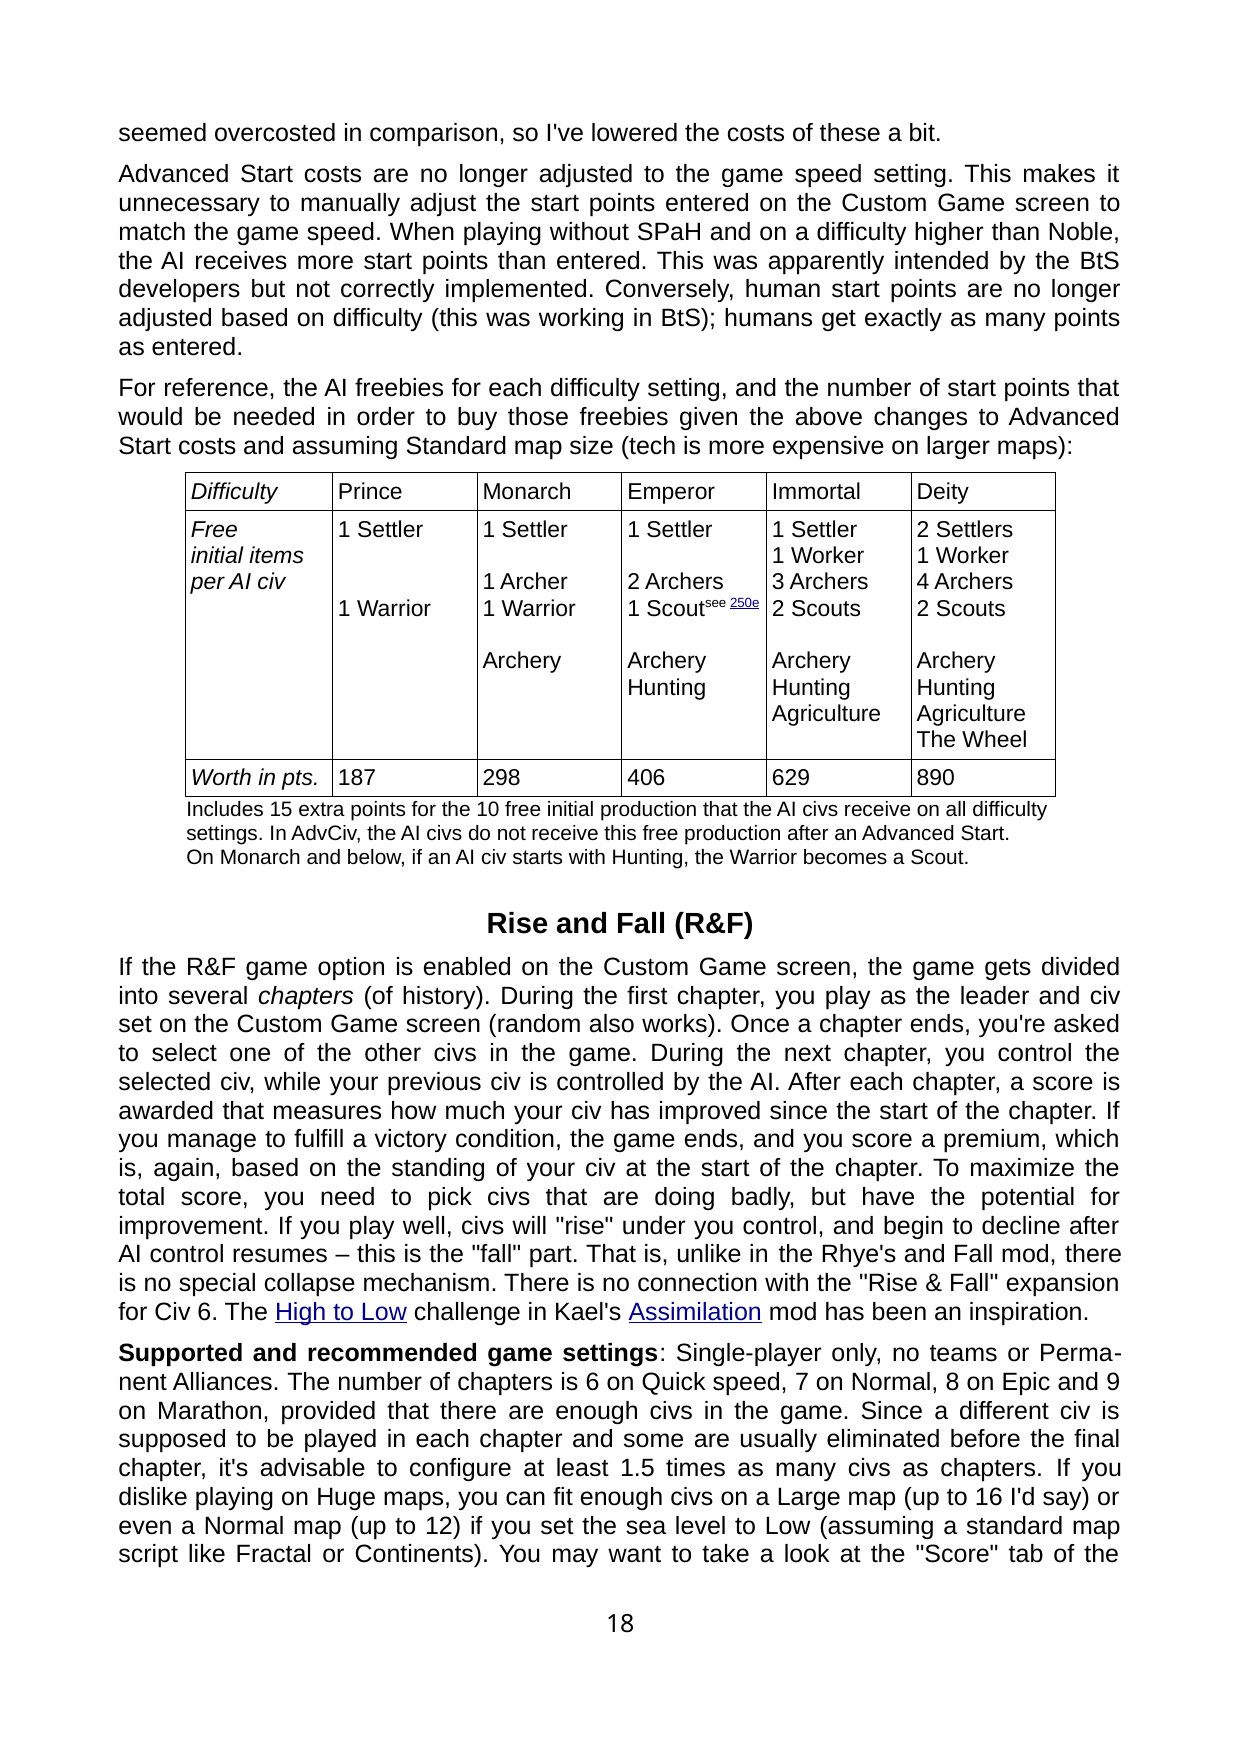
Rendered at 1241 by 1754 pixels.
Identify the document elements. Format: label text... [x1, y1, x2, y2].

table_cell 298 [478, 760, 621, 796]
table_cell 1 Settler 1 Worker 3 Archers 2 Scouts Archery Hunting Agriculture [767, 511, 911, 758]
table_cell 2 Settlers 1 Worker 4 Archers 2 Scouts Archery Hunting Agriculture The Wheel [912, 511, 1055, 758]
text Includes 15 extra points for the 10 free initial production that the AI civs receive on all difficulty settings. In AdvCiv, the AI civs do not receive this free production after an Advanced Start. On Monarch and below, if an AI civ starts with Hunting, the Warrior becomes a Scout. [186, 797, 1072, 868]
table_cell Worth in pts. [186, 760, 332, 796]
text Supported and recommended game settings: Single-player only, no teams or Perma­nent Alliances. The number of chapters is 6 on Quick speed, 7 on Normal, 8 on Epic and 9 on Marathon, provided that there are enough civs in the game. Since a different civ is supposed to be played in each chapter and some are usually eliminated before the final chapter, it's advisable to configure at least 1.5 times as many civs as chapters. If you dislike playing on Huge maps, you can fit enough civs on a Large map (up to 16 I'd say) or even a Normal map (up to 12) if you set the sea level to Low (assuming a standard map script like Fractal or Continents). You may want to take a look at the "Score" tab of the [118, 1338, 1122, 1568]
table_cell 890 [912, 760, 1055, 796]
table_header Prince [333, 473, 477, 510]
table_cell Free initial items per AI civ [186, 511, 332, 758]
table_header Deity [912, 473, 1055, 510]
subtitle Rise and Fall (R&F) [118, 906, 1122, 939]
table_header Emperor [622, 473, 766, 510]
table_cell 1 Settler 2 Archers 1 Scoutsee 250e Archery Hunting [622, 511, 766, 758]
table_cell 406 [622, 760, 766, 796]
table_cell 629 [767, 760, 911, 796]
table_cell 187 [333, 760, 477, 796]
table_header Monarch [478, 473, 621, 510]
table_cell 1 Settler 1 Warrior [333, 511, 477, 758]
text seemed overcosted in comparison, so I've lowered the costs of these a bit. [118, 118, 1122, 147]
table_header Difficulty [186, 473, 332, 510]
text If the R&F game option is enabled on the Custom Game screen, the game gets divided into several chapters (of history). During the first chapter, you play as the leader and civ set on the Custom Game screen (random also works). Once a chapter ends, you're asked to select one of the other civs in the game. During the next chapter, you control the selected civ, while your previous civ is controlled by the AI. After each chapter, a score is awarded that measures how much your civ has improved since the start of the chapter. If you manage to fulfill a victory condition, the game ends, and you score a premium, which is, again, based on the standing of your civ at the start of the chapter. To maximize the total score, you need to pick civs that are doing badly, but have the potential for improvement. If you play well, civs will "rise" under you control, and begin to decline after AI control resumes – this is the "fall" part. That is, unlike in the Rhye's and Fall mod, there is no special collapse mechanism. There is no connection with the "Rise & Fall" expansion for Civ 6. The High to Low challenge in Kael's Assimilation mod has been an inspiration. [118, 952, 1122, 1326]
text For reference, the AI freebies for each difficulty setting, and the number of start points that would be needed in order to buy those freebies given the above changes to Advanced Start costs and assuming Standard map size (tech is more expensive on larger maps): [118, 373, 1122, 459]
table_header Immortal [767, 473, 911, 510]
table_cell 1 Settler 1 Archer 1 Warrior Archery [478, 511, 621, 758]
text Advanced Start costs are no longer adjusted to the game speed setting. This makes it unnecessary to manually adjust the start points entered on the Custom Game screen to match the game speed. When playing without SPaH and on a difficulty higher than Noble, the AI receives more start points than entered. This was apparently intended by the BtS developers but not correctly implemented. Conversely, human start points are no longer adjusted based on difficulty (this was working in BtS); humans get exactly as many points as entered. [118, 159, 1122, 361]
